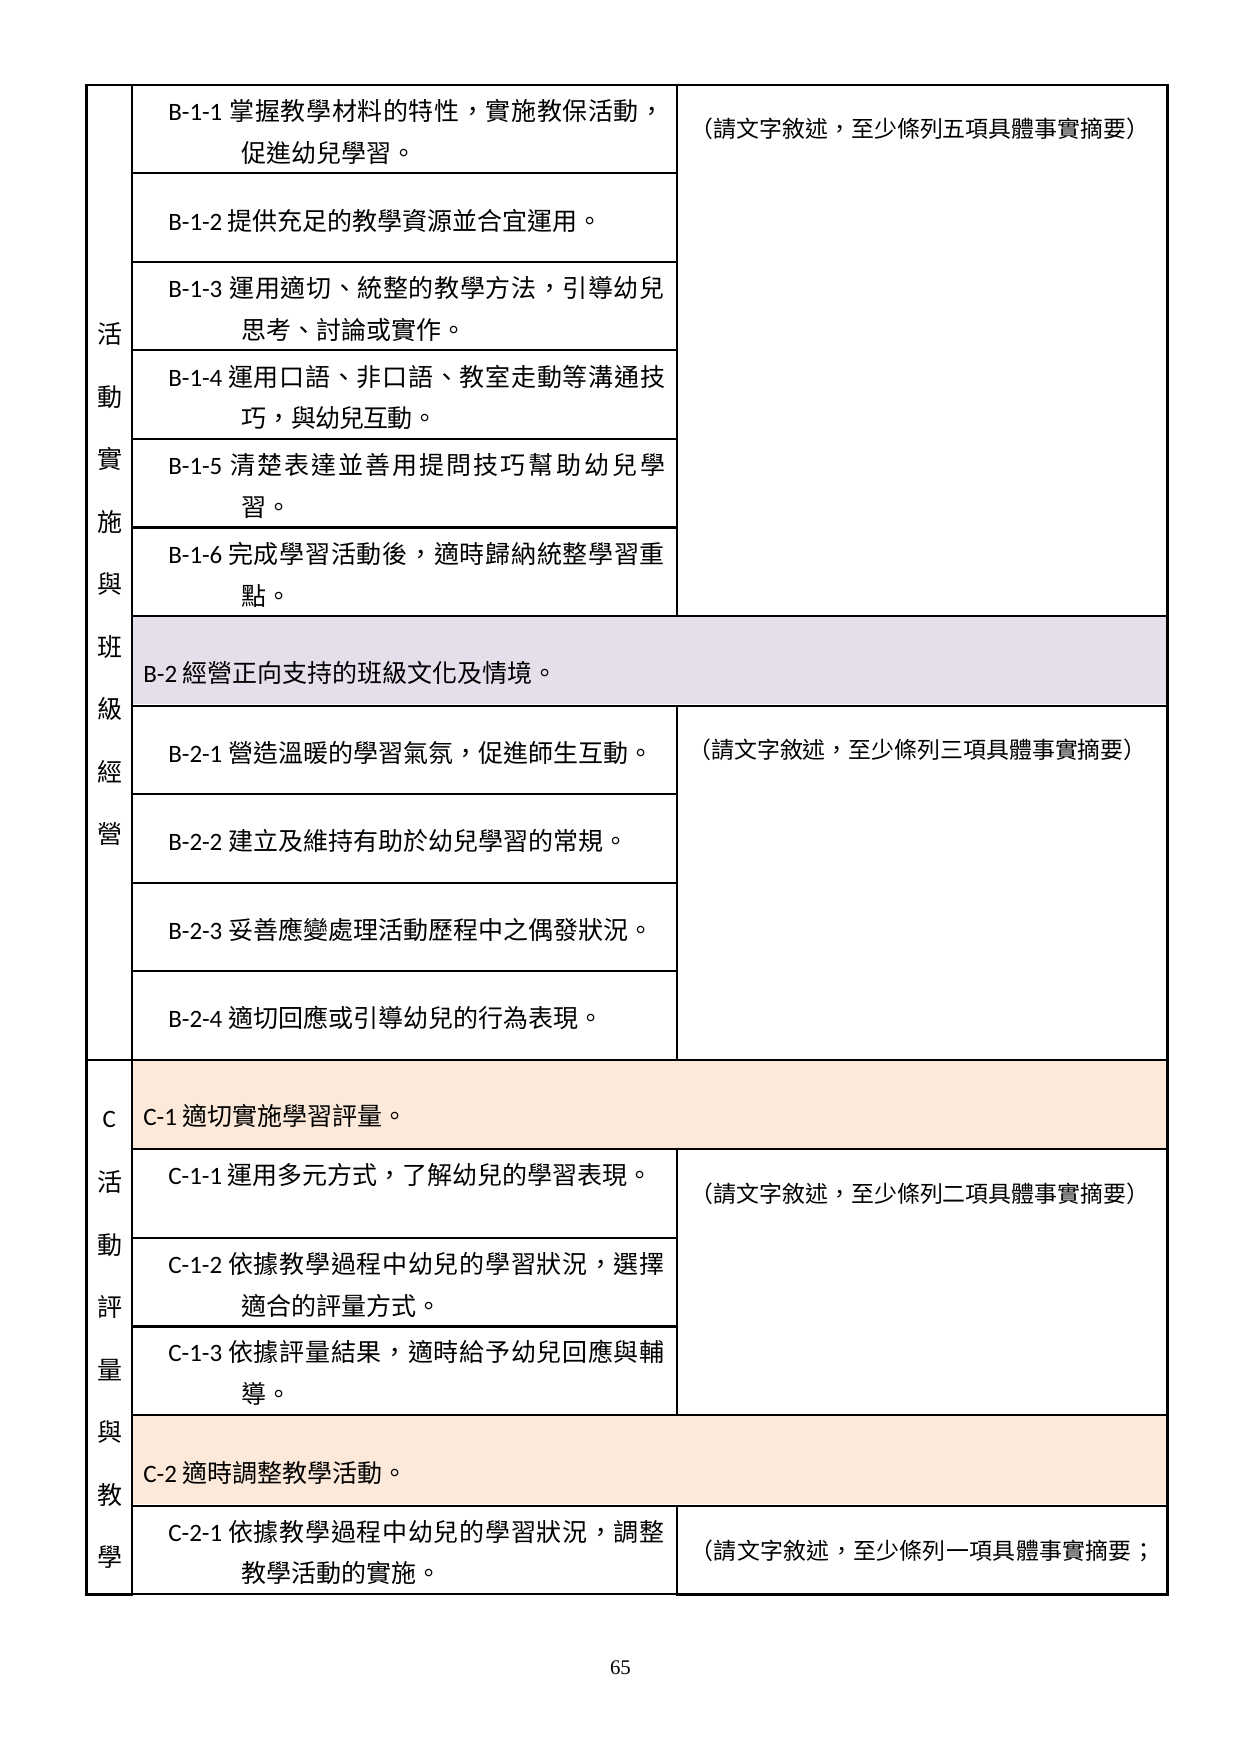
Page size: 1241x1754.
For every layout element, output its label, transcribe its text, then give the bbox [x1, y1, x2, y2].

table_cell （請文字敘述，至少條列二項具體事實摘要） [678, 1150, 1166, 1414]
table_cell C-2適時調整教學活動。 [133, 1416, 1166, 1504]
table_cell B-1-6完成學習活動後，適時歸納統整學習重點。 [133, 529, 676, 615]
table_cell C活動評量與教學調整 [88, 1061, 131, 1593]
table_cell B-2-4 適切回應或引導幼兒的行為表現。 [133, 972, 676, 1059]
table_cell B-1-5清楚表達並善用提問技巧幫助幼兒學習。 [133, 440, 676, 526]
table_cell （請文字敘述，至少條列一項具體事實摘要； [678, 1507, 1166, 1593]
table_cell B-1-1 掌握教學材料的特性，實施教保活動，促進幼兒學習。 [133, 86, 676, 172]
table_cell B-1-4運用口語、非口語、教室走動等溝通技巧，與幼兒互動。 [133, 351, 676, 438]
table_cell （請文字敘述，至少條列五項具體事實摘要） [678, 86, 1166, 615]
table_cell C-1-1運用多元方式，了解幼兒的學習表現。 [133, 1150, 676, 1237]
table_cell C-1-3依據評量結果，適時給予幼兒回應與輔導。 [133, 1328, 676, 1414]
table_cell B-2-1 營造溫暖的學習氣氛，促進師生互動。 [133, 707, 676, 793]
table_cell 活動實施與班級經營 [88, 86, 131, 1059]
table_cell （請文字敘述，至少條列三項具體事實摘要） [678, 707, 1166, 1059]
table_cell B-1-3 運用適切、統整的教學方法，引導幼兒思考、討論或實作。 [133, 263, 676, 349]
table_cell B-1-2提供充足的教學資源並合宜運用。 [133, 174, 676, 261]
table_cell C-2-1依據教學過程中幼兒的學習狀況，調整教學活動的實施。 [133, 1507, 676, 1593]
table_cell C-1-2依據教學過程中幼兒的學習狀況，選擇適合的評量方式。 [133, 1239, 676, 1325]
table_cell B-2 經營正向支持的班級文化及情境。 [133, 617, 1166, 704]
table_cell C-1適切實施學習評量。 [133, 1061, 1166, 1148]
table_cell B-2-3 妥善應變處理活動歷程中之偶發狀況。 [133, 884, 676, 970]
table_cell B-2-2 建立及維持有助於幼兒學習的常規。 [133, 795, 676, 882]
